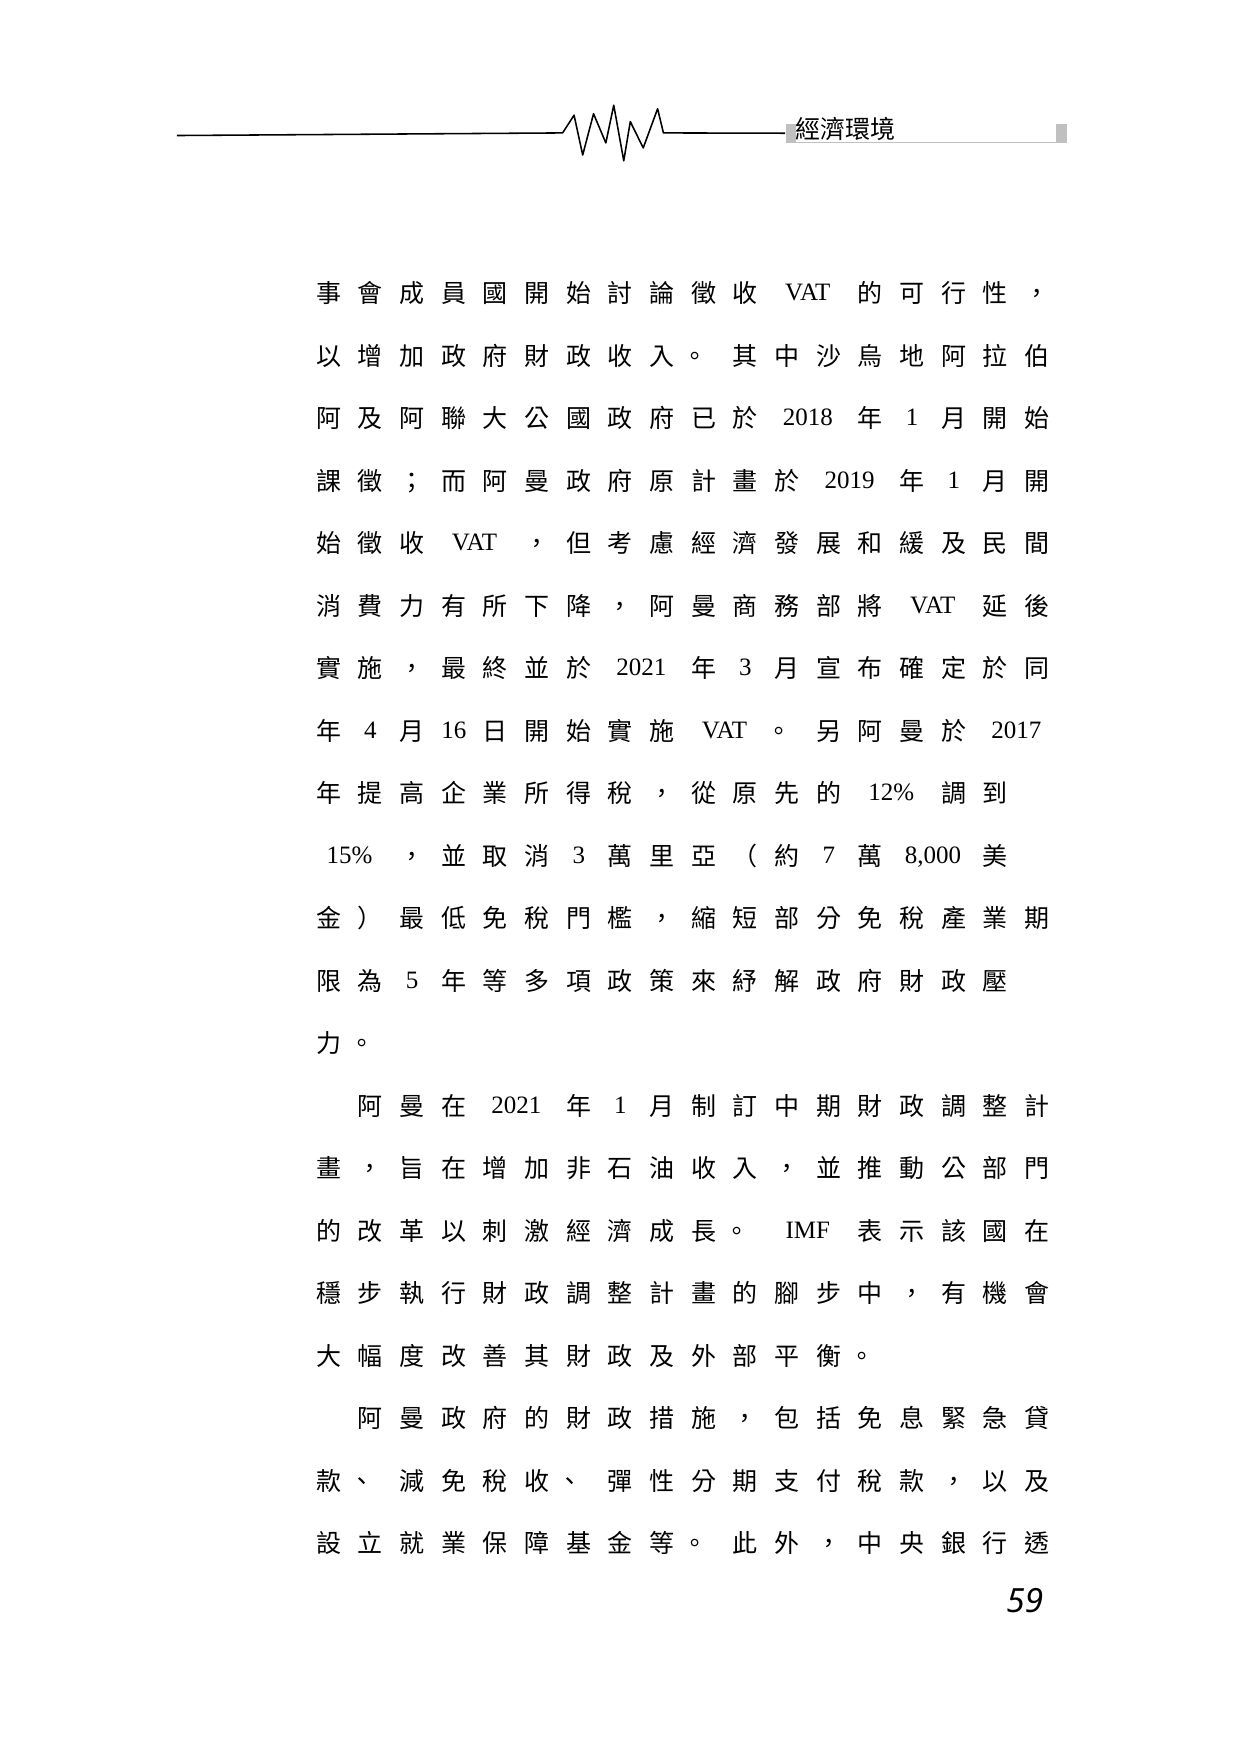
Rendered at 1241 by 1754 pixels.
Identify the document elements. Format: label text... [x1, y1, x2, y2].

text 事會成員國開始討論徵收VAT的可行性，以增加政府財政收入。其中沙烏地阿拉伯阿及阿聯大公國政府已於2018年1月開始課徵；而阿曼政府原計畫於2019年1月開始徵收VAT，但考慮經濟發展和緩及民間消費力有所下降，阿曼商務部將VAT延後實施，最終並於2021年3月宣布確定於同年4月16日開始實施VAT。另阿曼於2017年提高企業所得稅，從原先的12%調到15%，並取消3萬里亞（約7萬8,000美金）最低免稅門檻，縮短部分免稅產業期限為5年等多項政策來紓解政府財政壓力。 [281, 250, 1058, 1063]
text 阿曼在2021年1月制訂中期財政調整計畫，旨在增加非石油收入，並推動公部門的改革以刺激經濟成長。IMF表示該國在穩步執行財政調整計畫的腳步中，有機會大幅度改善其財政及外部平衡。 [281, 1063, 1058, 1375]
text 阿曼政府的財政措施，包括免息緊急貸款、減免稅收、彈性分期支付稅款，以及設立就業保障基金等。此外，中央銀行透 [281, 1375, 1058, 1563]
